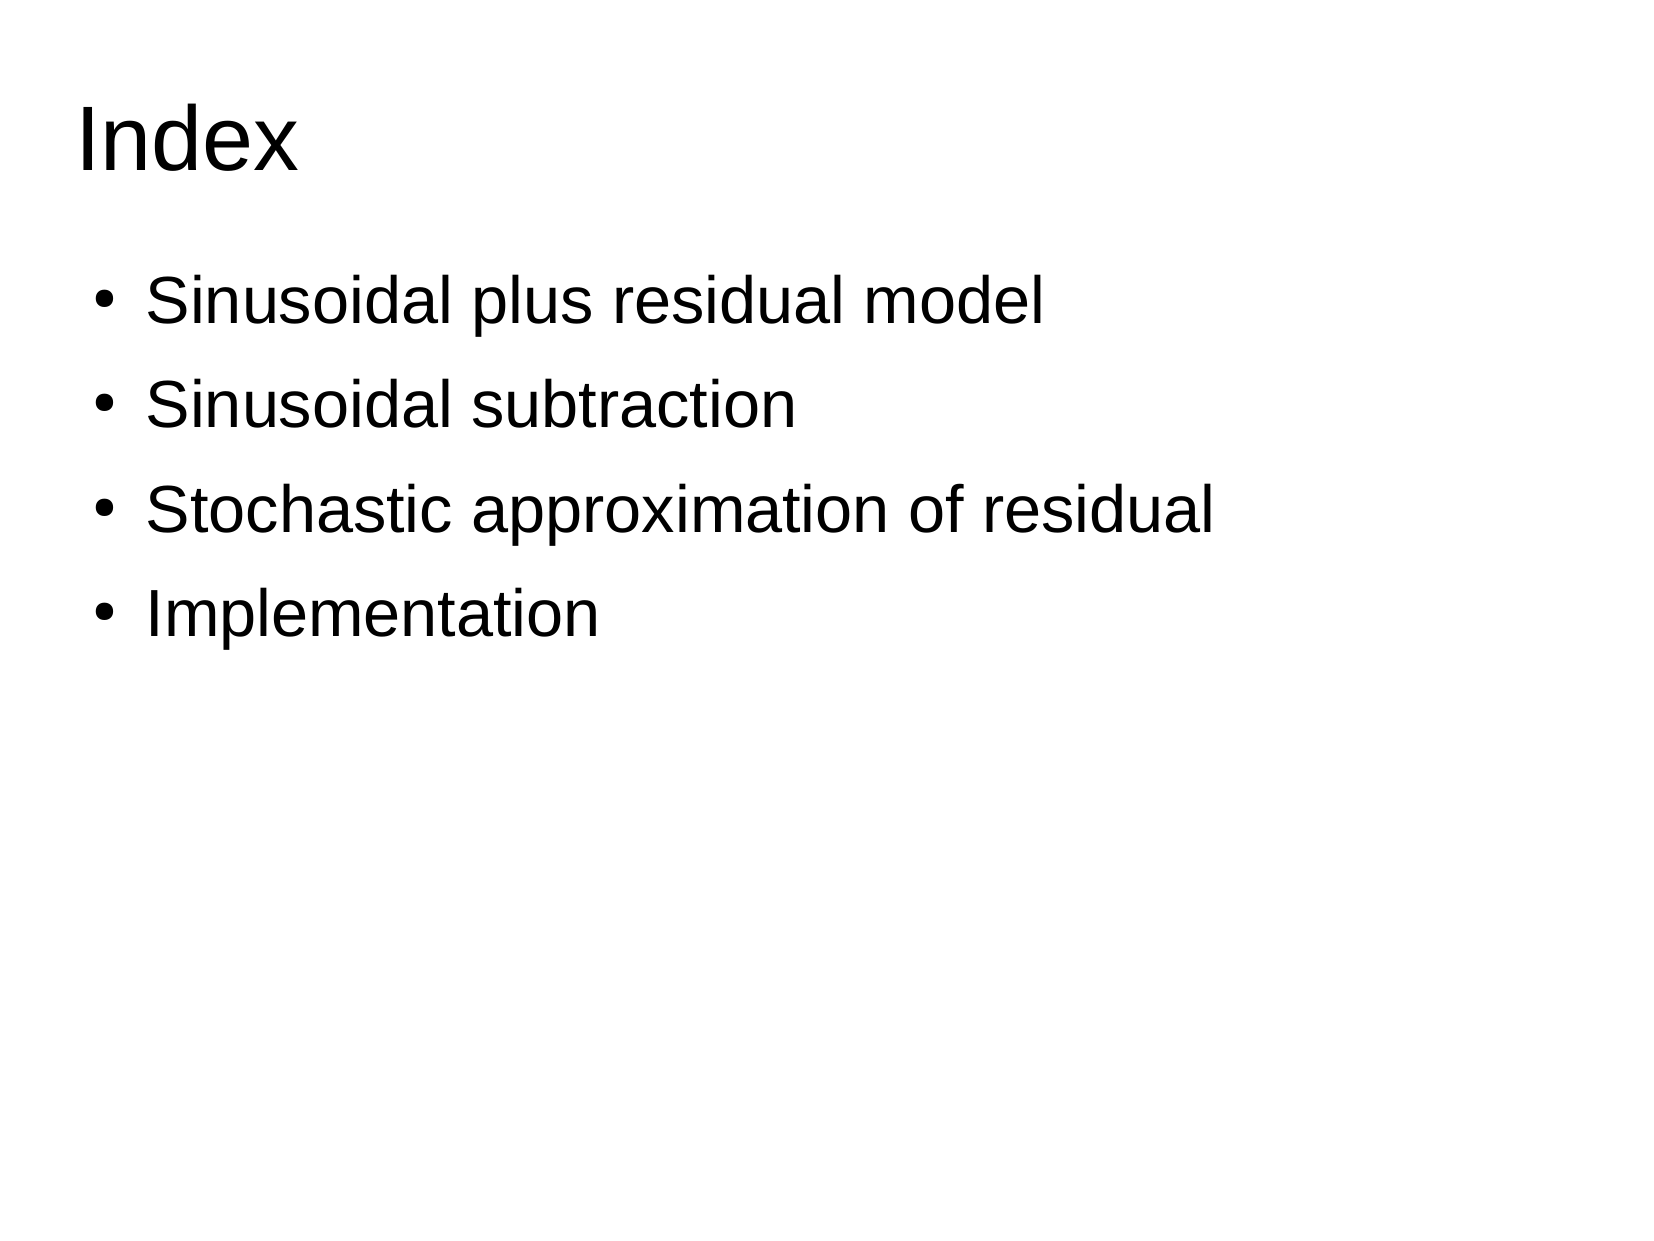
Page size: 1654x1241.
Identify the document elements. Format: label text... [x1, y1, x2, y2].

title Index [75, 44, 1425, 233]
list Sinusoidal plus residual model Sinusoidal subtraction Stochastic approximation of residual Implementation [75, 263, 1425, 916]
